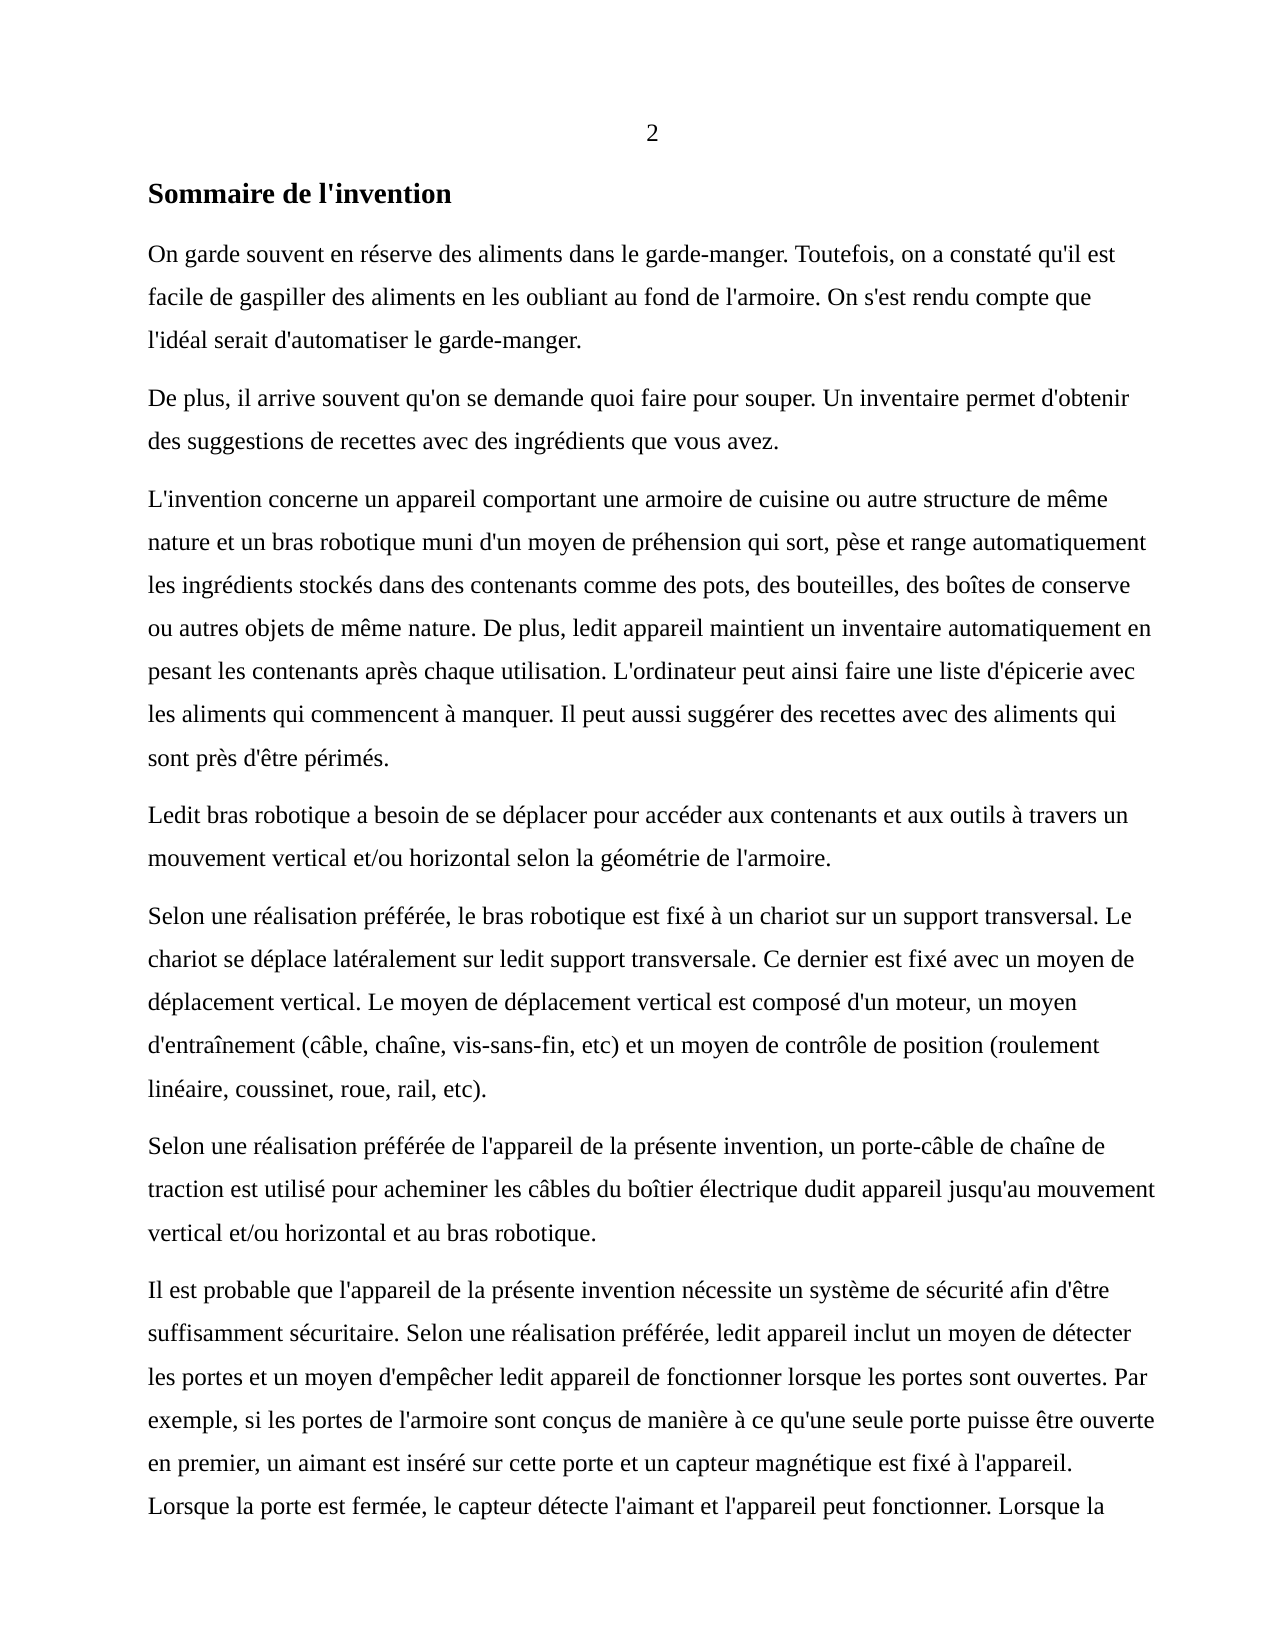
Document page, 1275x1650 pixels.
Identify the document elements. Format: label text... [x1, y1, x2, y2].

text Il est probable que l'appareil de la présente invention nécessite un système de sécurité afin d'être suffisamment sécuritaire. Selon une réalisation préférée, ledit appareil inclut un moyen de détecter les portes et un moyen d'empêcher ledit appareil de fonctionner lorsque les portes sont ouvertes. Par exemple, si les portes de l'armoire sont conçus de manière à ce qu'une seule porte puisse être ouverte en premier, un aimant est inséré sur cette porte et un capteur magnétique est fixé à l'appareil. Lorsque la porte est fermée, le capteur détecte l'aimant et l'appareil peut fonctionner. Lorsque la [148, 1275, 1157, 1520]
subtitle Sommaire de l'invention [148, 176, 1157, 210]
text L'invention concerne un appareil comportant une armoire de cuisine ou autre structure de même nature et un bras robotique muni d'un moyen de préhension qui sort, pèse et range automatiquement les ingrédients stockés dans des contenants comme des pots, des bouteilles, des boîtes de conserve ou autres objets de même nature. De plus, ledit appareil maintient un inventaire automatiquement en pesant les contenants après chaque utilisation. L'ordinateur peut ainsi faire une liste d'épicerie avec les aliments qui commencent à manquer. Il peut aussi suggérer des recettes avec des aliments qui sont près d'être périmés. [148, 484, 1157, 771]
text Selon une réalisation préférée, le bras robotique est fixé à un chariot sur un support transversal. Le chariot se déplace latéralement sur ledit support transversale. Ce dernier est fixé avec un moyen de déplacement vertical. Le moyen de déplacement vertical est composé d'un moteur, un moyen d'entraînement (câble, chaîne, vis-sans-fin, etc) et un moyen de contrôle de position (roulement linéaire, coussinet, roue, rail, etc). [148, 901, 1157, 1102]
text Ledit bras robotique a besoin de se déplacer pour accéder aux contenants et aux outils à travers un mouvement vertical et/ou horizontal selon la géométrie de l'armoire. [148, 800, 1157, 872]
text On garde souvent en réserve des aliments dans le garde-manger. Toutefois, on a constaté qu'il est facile de gaspiller des aliments en les oubliant au fond de l'armoire. On s'est rendu compte que l'idéal serait d'automatiser le garde-manger. [148, 239, 1157, 354]
text De plus, il arrive souvent qu'on se demande quoi faire pour souper. Un inventaire permet d'obtenir des suggestions de recettes avec des ingrédients que vous avez. [148, 383, 1157, 455]
text Selon une réalisation préférée de l'appareil de la présente invention, un porte-câble de chaîne de traction est utilisé pour acheminer les câbles du boîtier électrique dudit appareil jusqu'au mouvement vertical et/ou horizontal et au bras robotique. [148, 1131, 1157, 1246]
